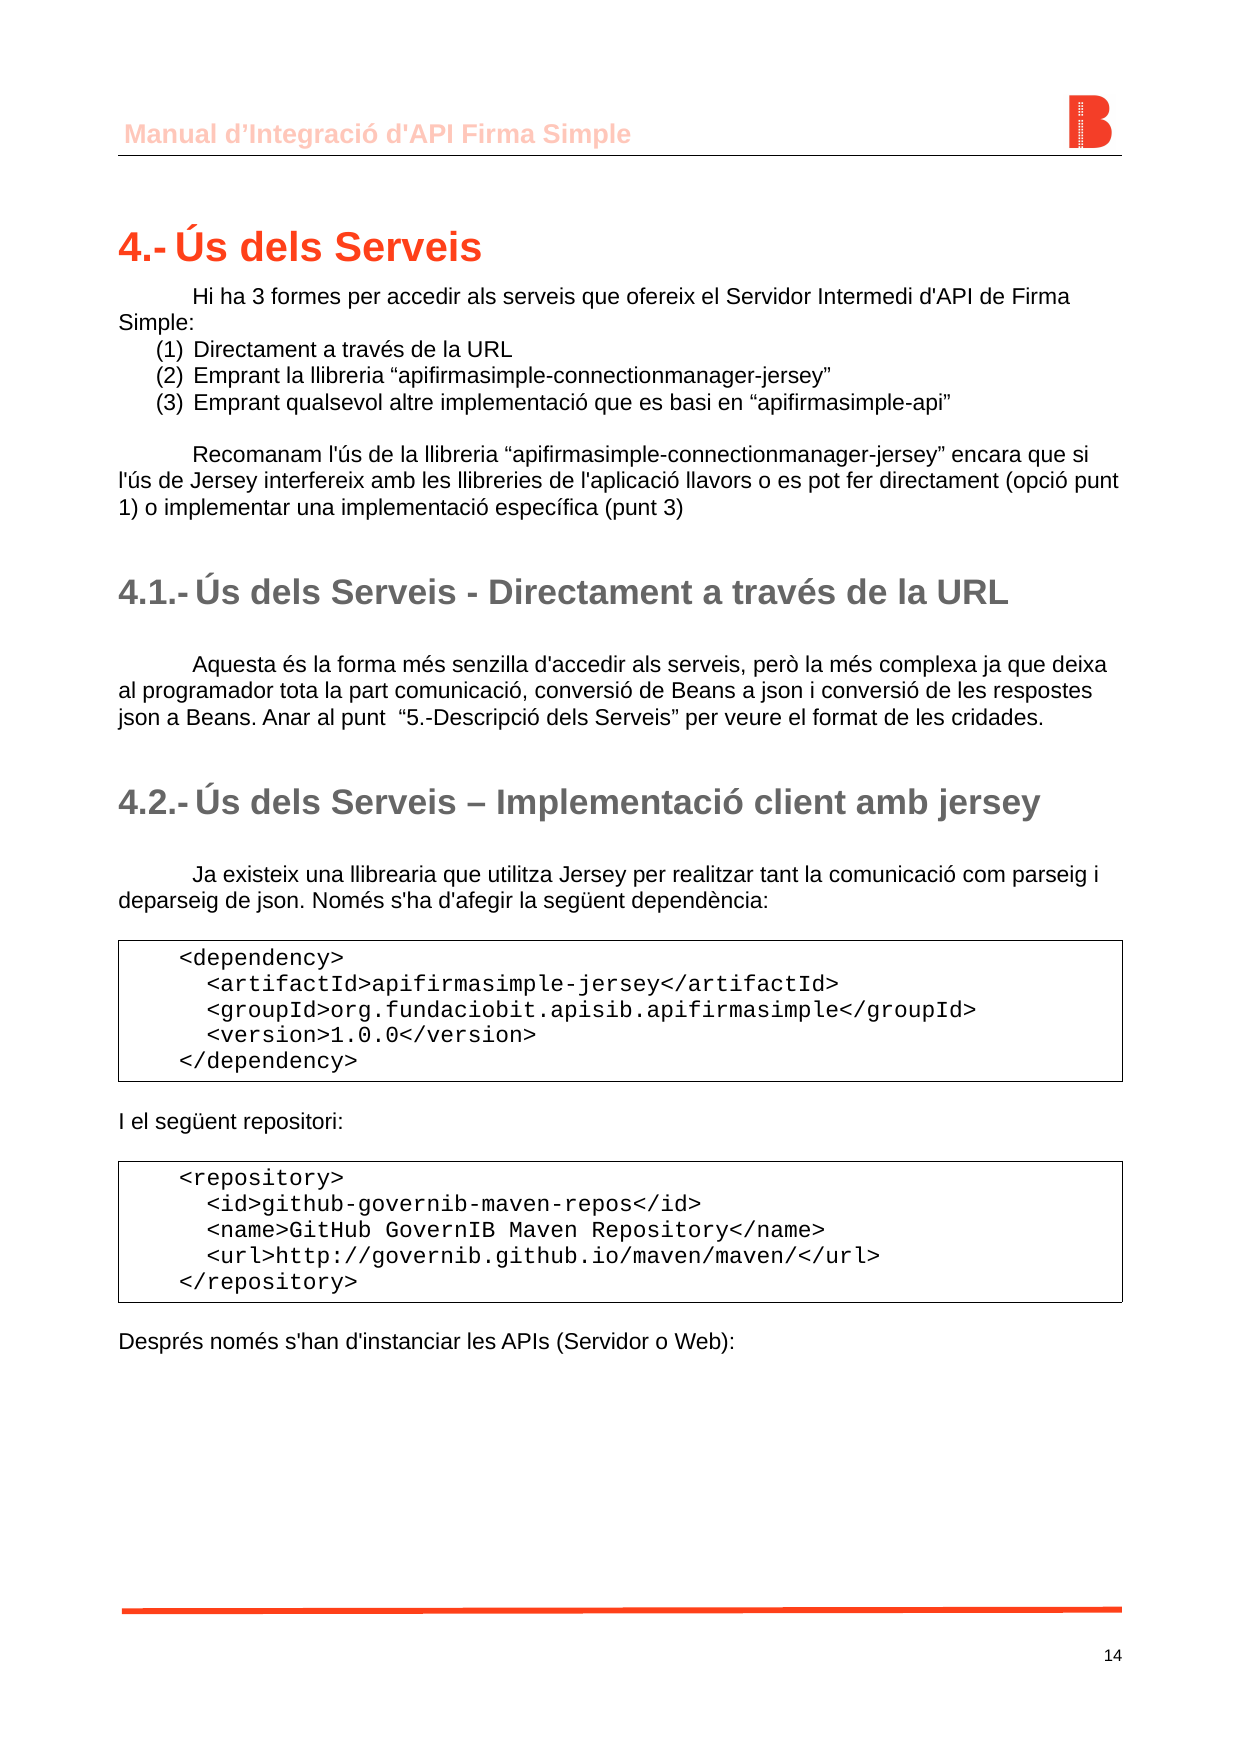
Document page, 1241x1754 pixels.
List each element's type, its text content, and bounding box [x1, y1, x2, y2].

text Aquesta és la forma més senzilla d'accedir als serveis, però la més complexa ja que deixa al programador tota la part comunicació, conversió de Beans a json i conversió de les respostes json a Beans. Anar al punt “5.-Descripció dels Serveis” per veure el format de les cridades. [118, 651, 1122, 730]
text Hi ha 3 formes per accedir als serveis que ofereix el Servidor Intermedi d'API de Firma Simple: [118, 283, 1122, 336]
list Emprant la llibreria “apifirmasimple-connectionmanager-jersey” [156, 362, 1122, 388]
subtitle Ús dels Serveis [118, 223, 1122, 271]
text I el següent repositori: [118, 1108, 1122, 1134]
list Emprant qualsevol altre implementació que es basi en “apifirmasimple-api” [156, 388, 1122, 415]
table_header <repository> <id>github-governib-maven-repos</id> <name>GitHub GovernIB Maven Repository</name> <url>http://governib.github.io/maven/maven/</url> </repository> [119, 1162, 1122, 1302]
text Recomanam l'ús de la llibreria “apifirmasimple-connectionmanager-jersey” encara que si l'ús de Jersey interfereix amb les llibreries de l'aplicació llavors o es pot fer directament (opció punt 1) o implementar una implementació específica (punt 3) [118, 441, 1122, 520]
subtitle Ús dels Serveis – Implementació client amb jersey [118, 782, 1122, 822]
picture [1063, 94, 1117, 150]
table_header <dependency> <artifactId>apifirmasimple-jersey</artifactId> <groupId>org.fundaciobit.apisib.apifirmasimple</groupId> <version>1.0.0</version> </dependency> [119, 941, 1122, 1081]
text Després només s'han d'instanciar les APIs (Servidor o Web): [118, 1328, 1122, 1355]
list Directament a través de la URL [156, 336, 1122, 362]
text Ja existeix una llibrearia que utilitza Jersey per realitzar tant la comunicació com parseig i deparseig de json. Només s'ha d'afegir la següent dependència: [118, 861, 1122, 914]
subtitle Ús dels Serveis - Directament a través de la URL [118, 572, 1122, 612]
